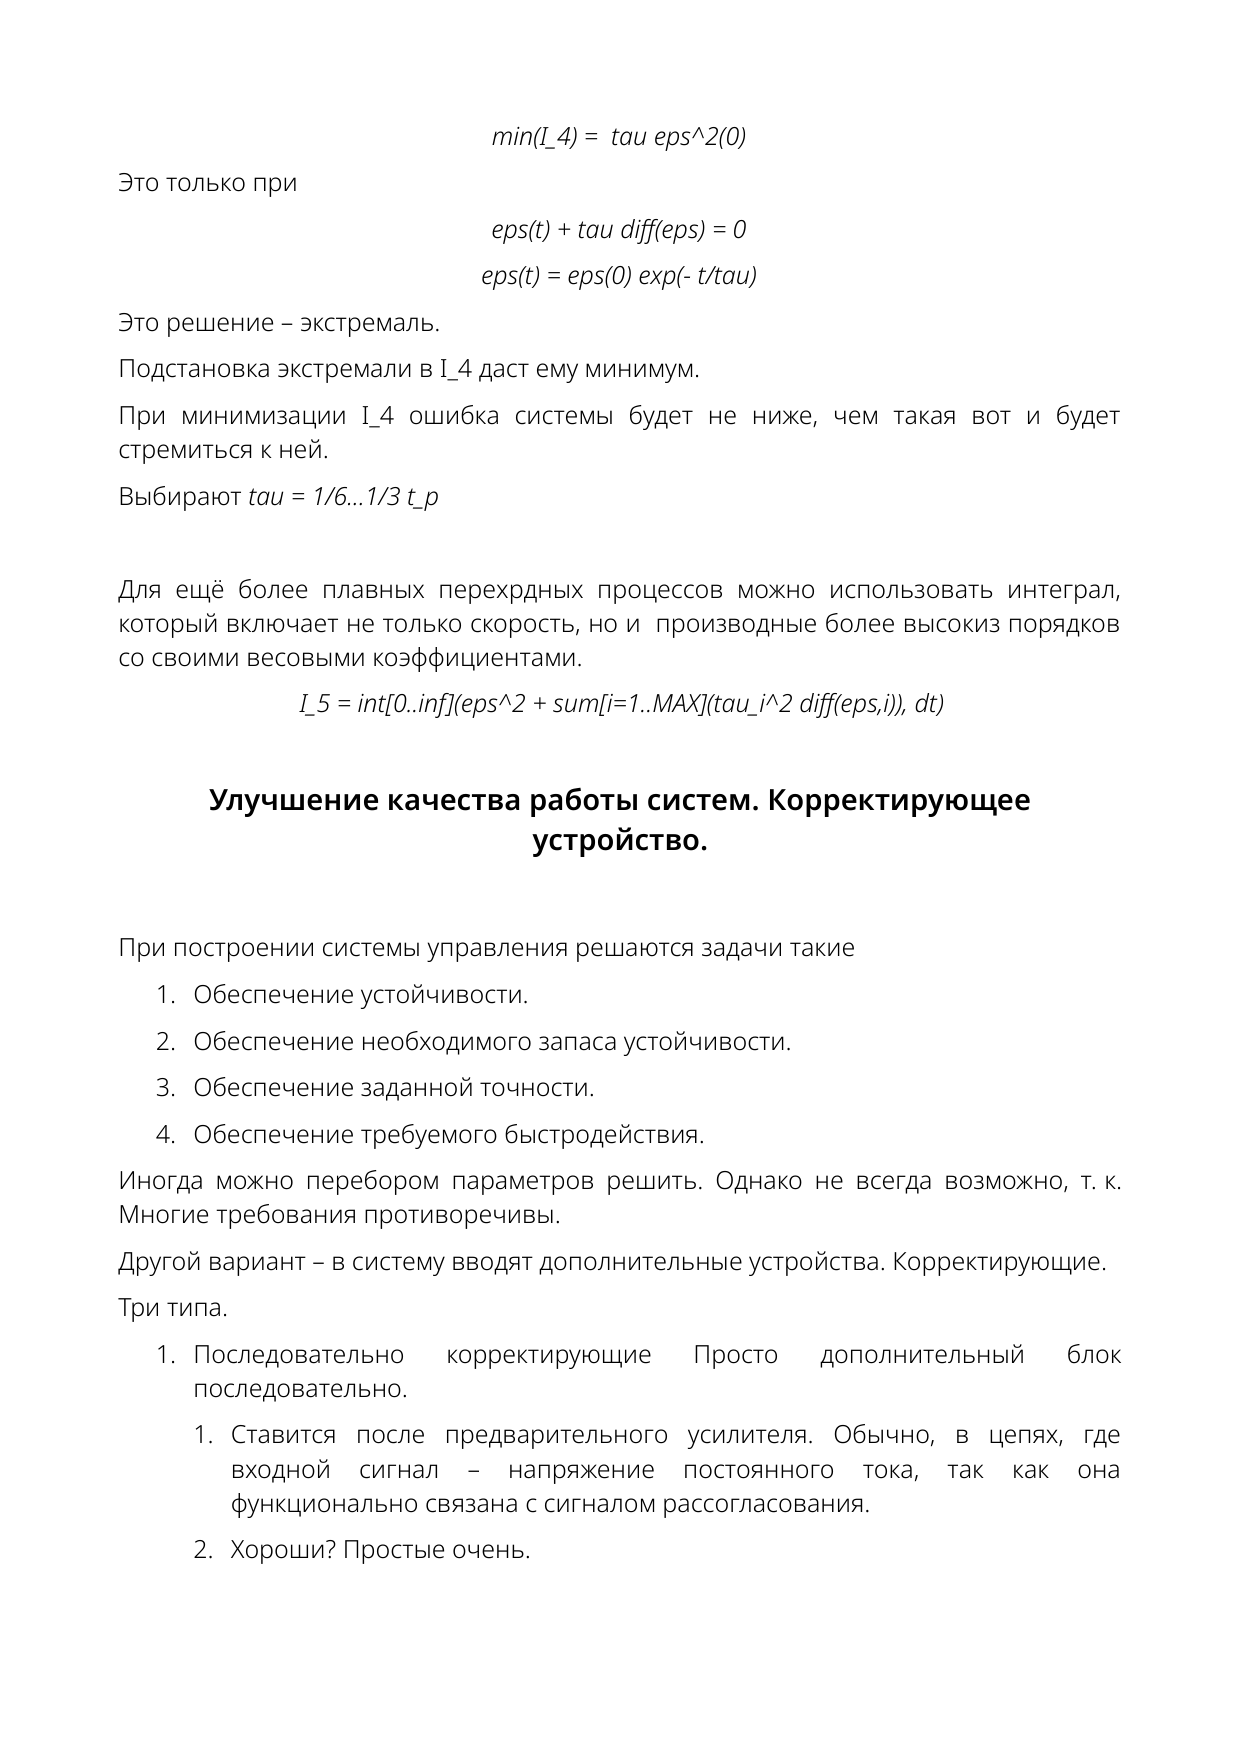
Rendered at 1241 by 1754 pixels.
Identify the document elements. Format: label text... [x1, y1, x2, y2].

text Это только при [118, 165, 1122, 199]
text Другой вариант – в систему вводят дополнительные устройства. Корректирующие. [118, 1243, 1122, 1277]
list Последовательно корректирующие Просто дополнительный блок последовательно. [156, 1337, 1122, 1405]
text eps(t) = eps(0) exp(- t/tau) [118, 258, 1122, 292]
list Обеспечение заданной точности. [156, 1070, 1122, 1104]
text Выбирают tau = 1/6...1/3 t_p [118, 478, 1122, 512]
text Подстановка экстремали в I_4 даст ему минимум. [118, 351, 1122, 385]
text При построении системы управления решаются задачи такие [118, 930, 1122, 964]
list Ставится после предварительного усилителя. Обычно, в цепях, где входной сигнал – напряжение постоянного тока, так как она функционально связана с сигналом рассогласования. [193, 1417, 1122, 1519]
list Хороши? Простые очень. [193, 1532, 1122, 1566]
list Обеспечение устойчивости. [156, 977, 1122, 1011]
text Иногда можно перебором параметров решить. Однако не всегда возможно, т. к. Многие требования противоречивы. [118, 1163, 1122, 1231]
text При минимизации I_4 ошибка системы будет не ниже, чем такая вот и будет стремиться к ней. [118, 397, 1122, 466]
text Это решение – экстремаль. [118, 304, 1122, 338]
text Три типа. [118, 1290, 1122, 1324]
text min(I_4) = tau eps^2(0) [118, 118, 1122, 152]
text eps(t) + tau diff(eps) = 0 [118, 211, 1122, 245]
subtitle Улучшение качества работы систем. Корректирующее устройство. [118, 779, 1122, 858]
list Обеспечение требуемого быстродействия. [156, 1116, 1122, 1150]
list Обеспечение необходимого запаса устойчивости. [156, 1023, 1122, 1057]
text I_5 = int[0..inf](eps^2 + sum[i=1..MAX](tau_i^2 diff(eps,i)), dt) [118, 686, 1122, 720]
text Для ещё более плавных перехрдных процессов можно использовать интеграл, который включает не только скорость, но и производные более высокиз порядков со своими весовыми коэффициентами. [118, 571, 1122, 673]
